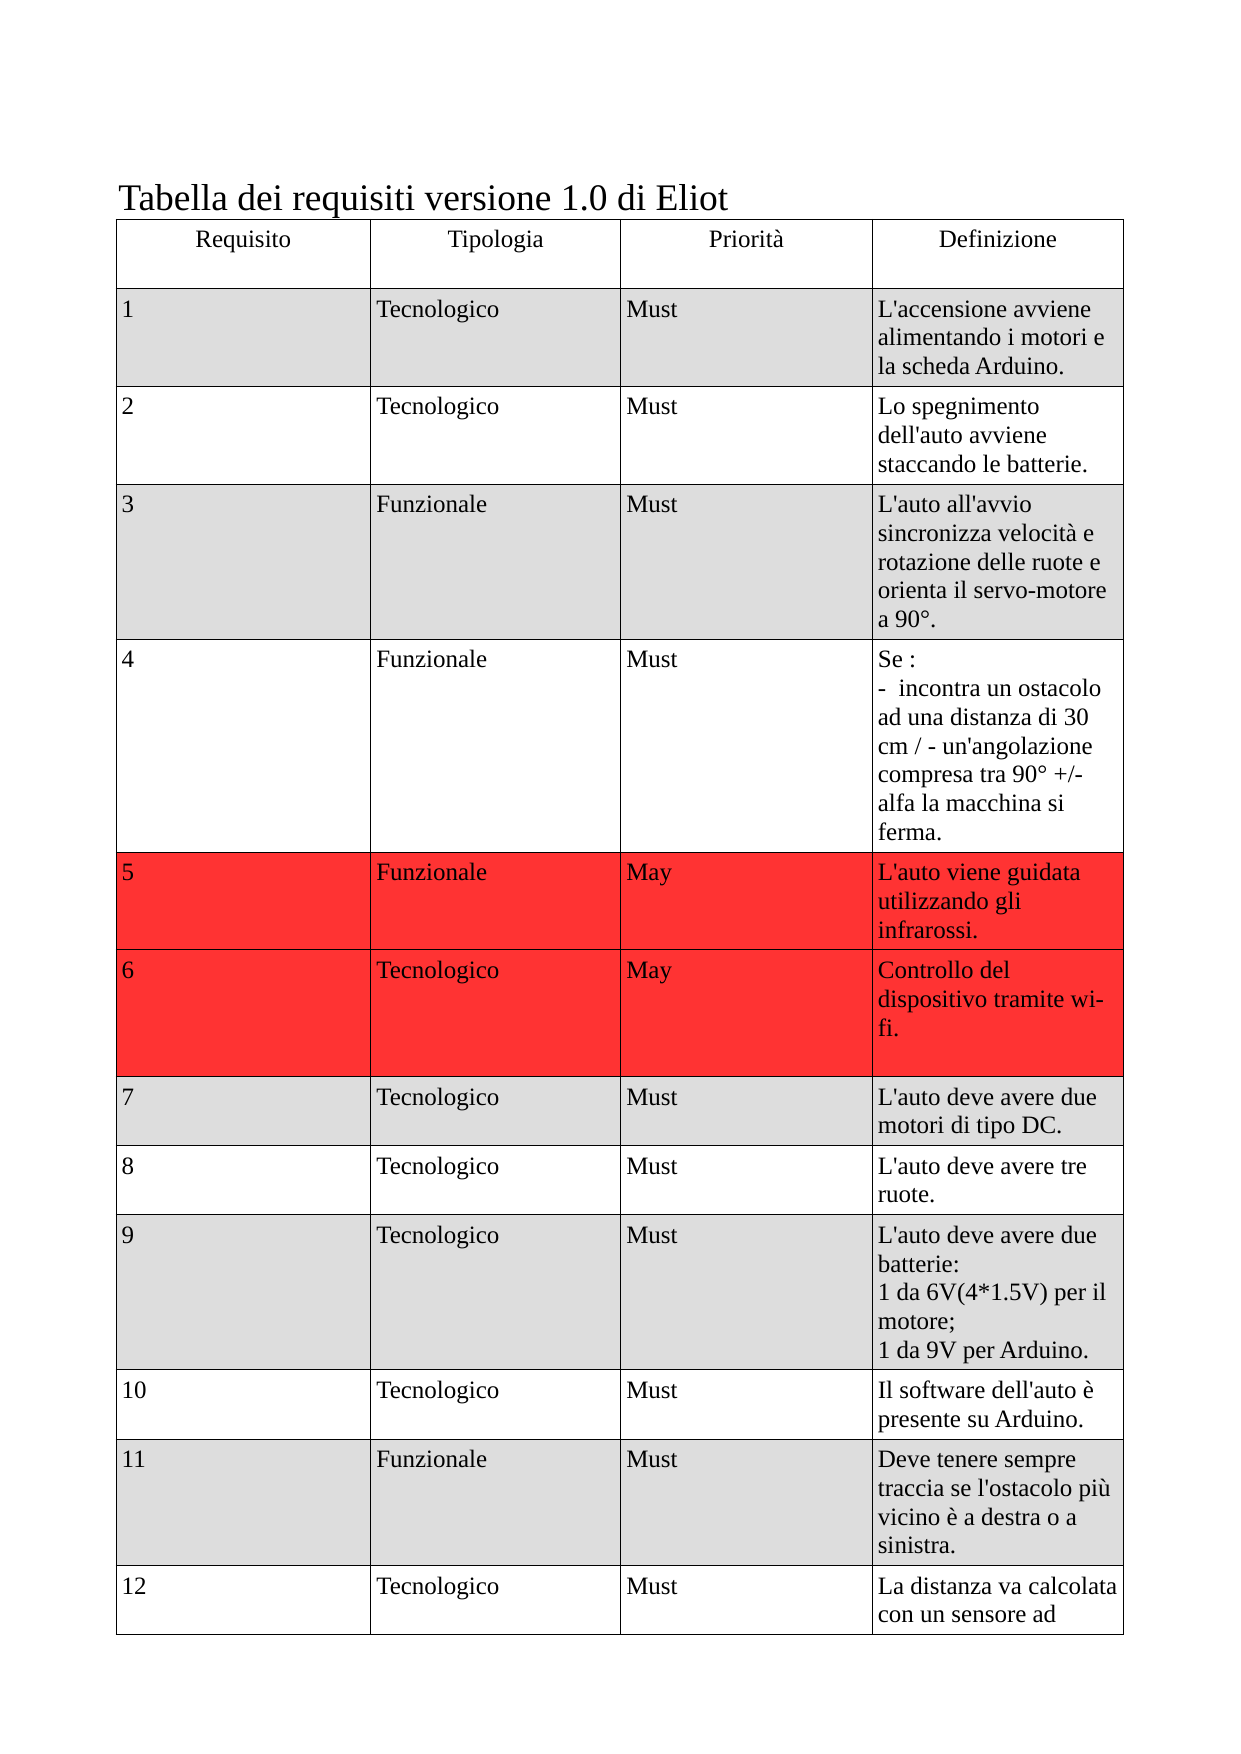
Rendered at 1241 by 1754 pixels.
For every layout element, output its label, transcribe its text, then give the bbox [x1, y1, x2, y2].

table_cell Tecnologico [371, 387, 620, 483]
table_cell L'accensione avviene alimentando i motori e la scheda Arduino. [873, 289, 1123, 386]
table_cell Tecnologico [371, 1370, 620, 1438]
table_cell May [621, 853, 872, 949]
table_cell 4 [117, 640, 370, 852]
table_cell Tecnologico [371, 1146, 620, 1214]
table_cell Tecnologico [371, 1566, 620, 1634]
table_cell L'auto deve avere due motori di tipo DC. [873, 1077, 1123, 1145]
table_cell Must [621, 1215, 872, 1369]
table_cell 2 [117, 387, 370, 483]
table_cell May [621, 950, 872, 1076]
table_cell 9 [117, 1215, 370, 1369]
table_cell Funzionale [371, 640, 620, 852]
table_cell Tecnologico [371, 1215, 620, 1369]
table_cell 7 [117, 1077, 370, 1145]
table_cell Must [621, 1566, 872, 1634]
table_cell Must [621, 640, 872, 852]
table_cell Deve tenere sempre traccia se l'ostacolo più vicino è a destra o a sinistra. [873, 1440, 1123, 1565]
table_header Requisito [117, 220, 370, 288]
table_cell L'auto deve avere due batterie: 1 da 6V(4*1.5V) per il motore; 1 da 9V per Arduino. [873, 1215, 1123, 1369]
table_cell Must [621, 1077, 872, 1145]
text Tabella dei requisiti versione 1.0 di Eliot [118, 176, 1122, 219]
table_cell Tecnologico [371, 289, 620, 386]
table_cell 5 [117, 853, 370, 949]
table_cell Must [621, 387, 872, 483]
table_header Definizione [873, 220, 1123, 288]
table_header Tipologia [371, 220, 620, 288]
table_cell Controllo del dispositivo tramite wi-fi. [873, 950, 1123, 1076]
table_cell 12 [117, 1566, 370, 1634]
table_cell Must [621, 1440, 872, 1565]
table_header Priorità [621, 220, 872, 288]
table_cell 3 [117, 485, 370, 639]
table_cell Funzionale [371, 1440, 620, 1565]
table_cell Lo spegnimento dell'auto avviene staccando le batterie. [873, 387, 1123, 483]
table_cell Must [621, 485, 872, 639]
table_cell L'auto all'avvio sincronizza velocità e rotazione delle ruote e orienta il servo-motore a 90°. [873, 485, 1123, 639]
table_cell Se : - incontra un ostacolo ad una distanza di 30 cm / - un'angolazione compresa tra 90° +/- alfa la macchina si ferma. [873, 640, 1123, 852]
table_cell La distanza va calcolata con un sensore ad [873, 1566, 1123, 1634]
table_cell Tecnologico [371, 950, 620, 1076]
table_cell Must [621, 1146, 872, 1214]
table_cell 6 [117, 950, 370, 1076]
table_cell L'auto viene guidata utilizzando gli infrarossi. [873, 853, 1123, 949]
table_cell L'auto deve avere tre ruote. [873, 1146, 1123, 1214]
table_cell 10 [117, 1370, 370, 1438]
table_cell 1 [117, 289, 370, 386]
table_cell Il software dell'auto è presente su Arduino. [873, 1370, 1123, 1438]
table_cell Must [621, 289, 872, 386]
table_cell Must [621, 1370, 872, 1438]
table_cell Funzionale [371, 485, 620, 639]
table_cell Tecnologico [371, 1077, 620, 1145]
table_cell Funzionale [371, 853, 620, 949]
table_cell 8 [117, 1146, 370, 1214]
table_cell 11 [117, 1440, 370, 1565]
